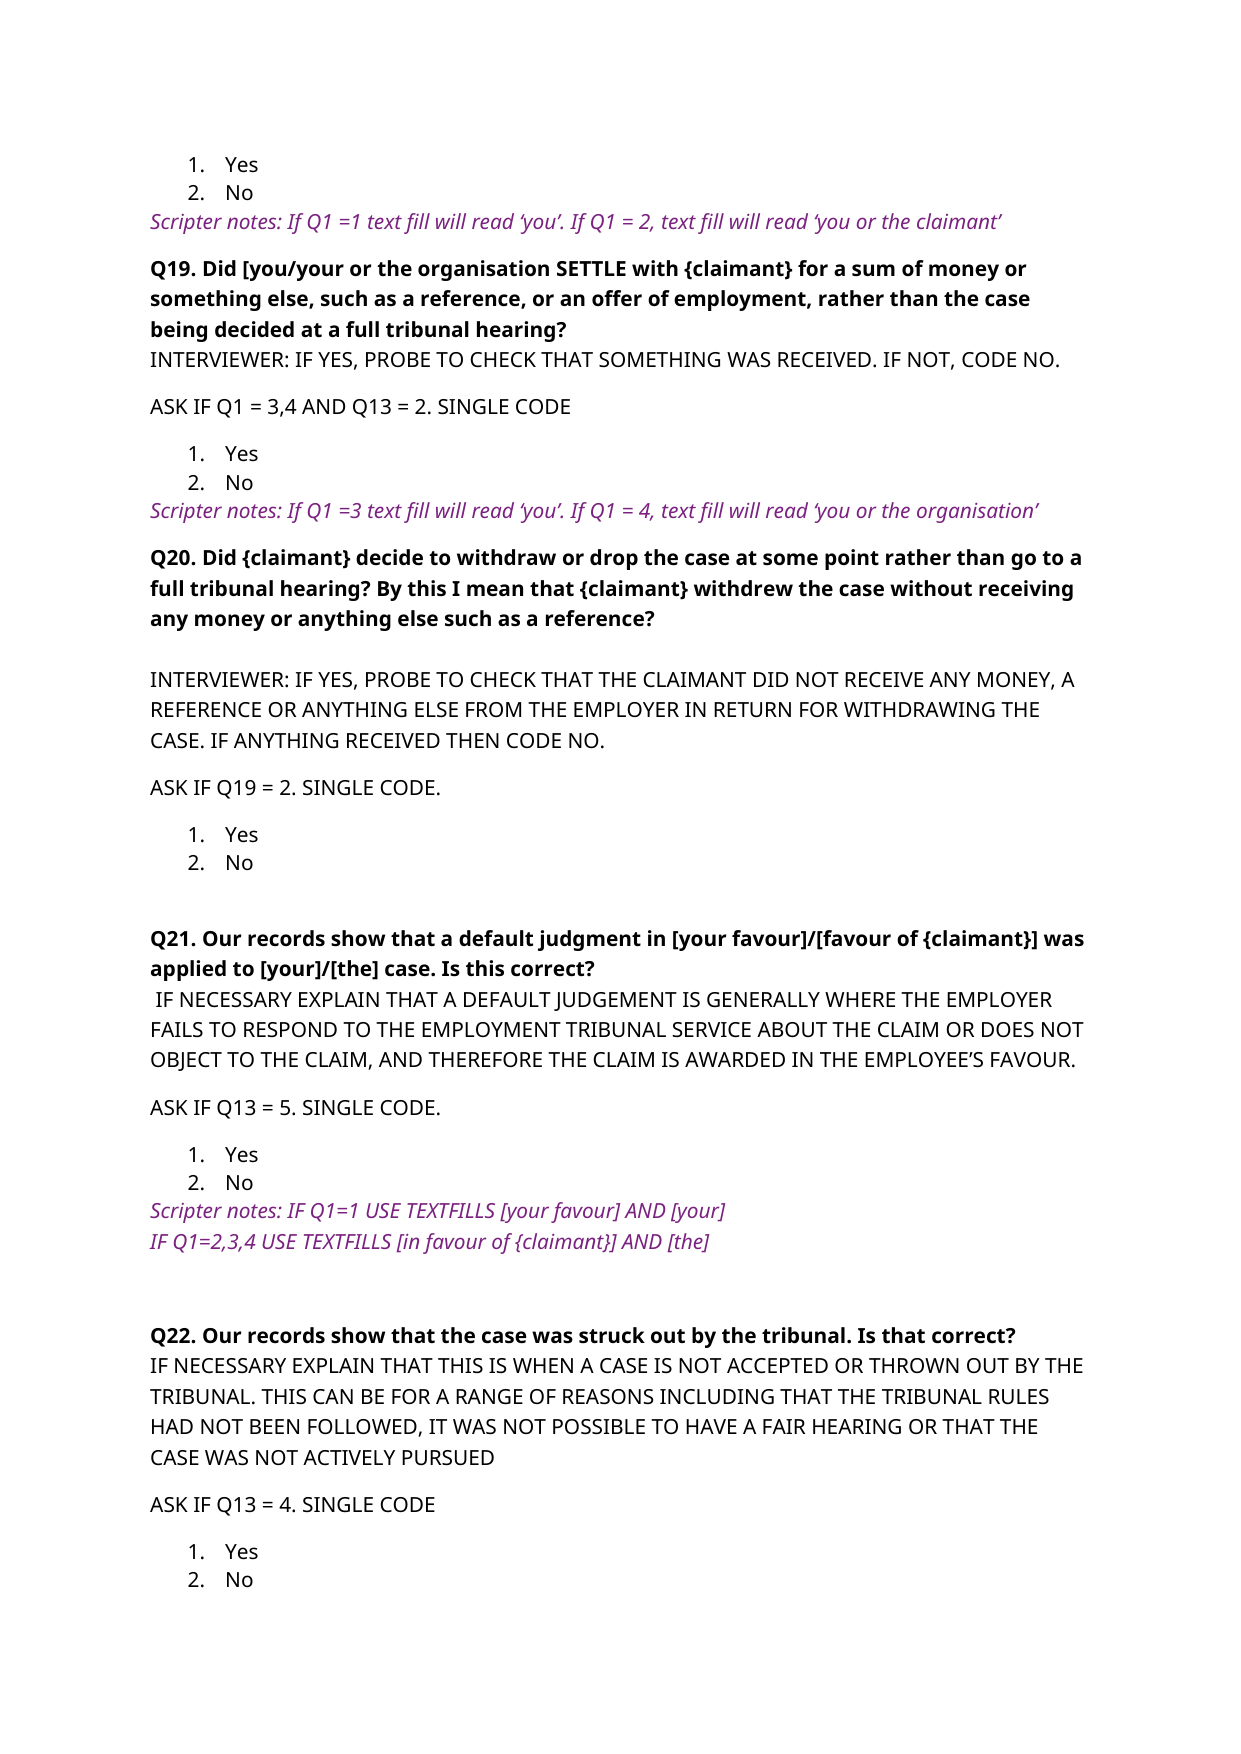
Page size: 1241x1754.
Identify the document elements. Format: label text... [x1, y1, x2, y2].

text Scripter notes: IF Q1=1 USE TEXTFILLS [your favour] AND [your] IF Q1=2,3,4 USE TEXTFILLS [in favour of {claimant}] AND [the] [150, 1197, 1090, 1256]
list No [187, 468, 1090, 496]
list No [187, 1168, 1090, 1197]
text Q21. Our records show that a default judgment in [your favour]/[favour of {claimant}] was applied to [your]/[the] case. Is this correct? IF NECESSARY EXPLAIN THAT A DEFAULT JUDGEMENT IS GENERALLY WHERE THE EMPLOYER FAILS TO RESPOND TO THE EMPLOYMENT TRIBUNAL SERVICE ABOUT THE CLAIM OR DOES NOT OBJECT TO THE CLAIM, AND THEREFORE THE CLAIM IS AWARDED IN THE EMPLOYEE’S FAVOUR. [150, 924, 1090, 1074]
text ASK IF Q19 = 2. SINGLE CODE. [150, 773, 1090, 801]
list Yes [187, 1537, 1090, 1566]
text ASK IF Q13 = 5. SINGLE CODE. [150, 1093, 1090, 1121]
text Q22. Our records show that the case was struck out by the tribunal. Is that correct? IF NECESSARY EXPLAIN THAT THIS IS WHEN A CASE IS NOT ACCEPTED OR THROWN OUT BY THE TRIBUNAL. THIS CAN BE FOR A RANGE OF REASONS INCLUDING THAT THE TRIBUNAL RULES HAD NOT BEEN FOLLOWED, IT WAS NOT POSSIBLE TO HAVE A FAIR HEARING OR THAT THE CASE WAS NOT ACTIVELY PURSUED [150, 1321, 1090, 1471]
list No [187, 178, 1090, 207]
list No [187, 1566, 1090, 1594]
text ASK IF Q1 = 3,4 AND Q13 = 2. SINGLE CODE [150, 392, 1090, 421]
list Yes [187, 439, 1090, 468]
text Q19. Did [you/your or the organisation SETTLE with {claimant} for a sum of money or something else, such as a reference, or an offer of employment, rather than the case being decided at a full tribunal hearing? INTERVIEWER: IF YES, PROBE TO CHECK THAT SOMETHING WAS RECEIVED. IF NOT, CODE NO. [150, 254, 1090, 374]
text Scripter notes: If Q1 =1 text fill will read ‘you’. If Q1 = 2, text fill will read ‘you or the claimant’ [150, 207, 1090, 235]
list Yes [187, 150, 1090, 178]
text Q20. Did {claimant} decide to withdraw or drop the case at some point rather than go to a full tribunal hearing? By this I mean that {claimant} withdrew the case without receiving any money or anything else such as a reference? INTERVIEWER: IF YES, PROBE TO CHECK THAT THE CLAIMANT DID NOT RECEIVE ANY MONEY, A REFERENCE OR ANYTHING ELSE FROM THE EMPLOYER IN RETURN FOR WITHDRAWING THE CASE. IF ANYTHING RECEIVED THEN CODE NO. [150, 543, 1090, 754]
text Scripter notes: If Q1 =3 text fill will read ‘you’. If Q1 = 4, text fill will read ‘you or the organisation’ [150, 496, 1090, 525]
text ASK IF Q13 = 4. SINGLE CODE [150, 1490, 1090, 1518]
list No [187, 848, 1090, 877]
list Yes [187, 820, 1090, 848]
list Yes [187, 1140, 1090, 1168]
